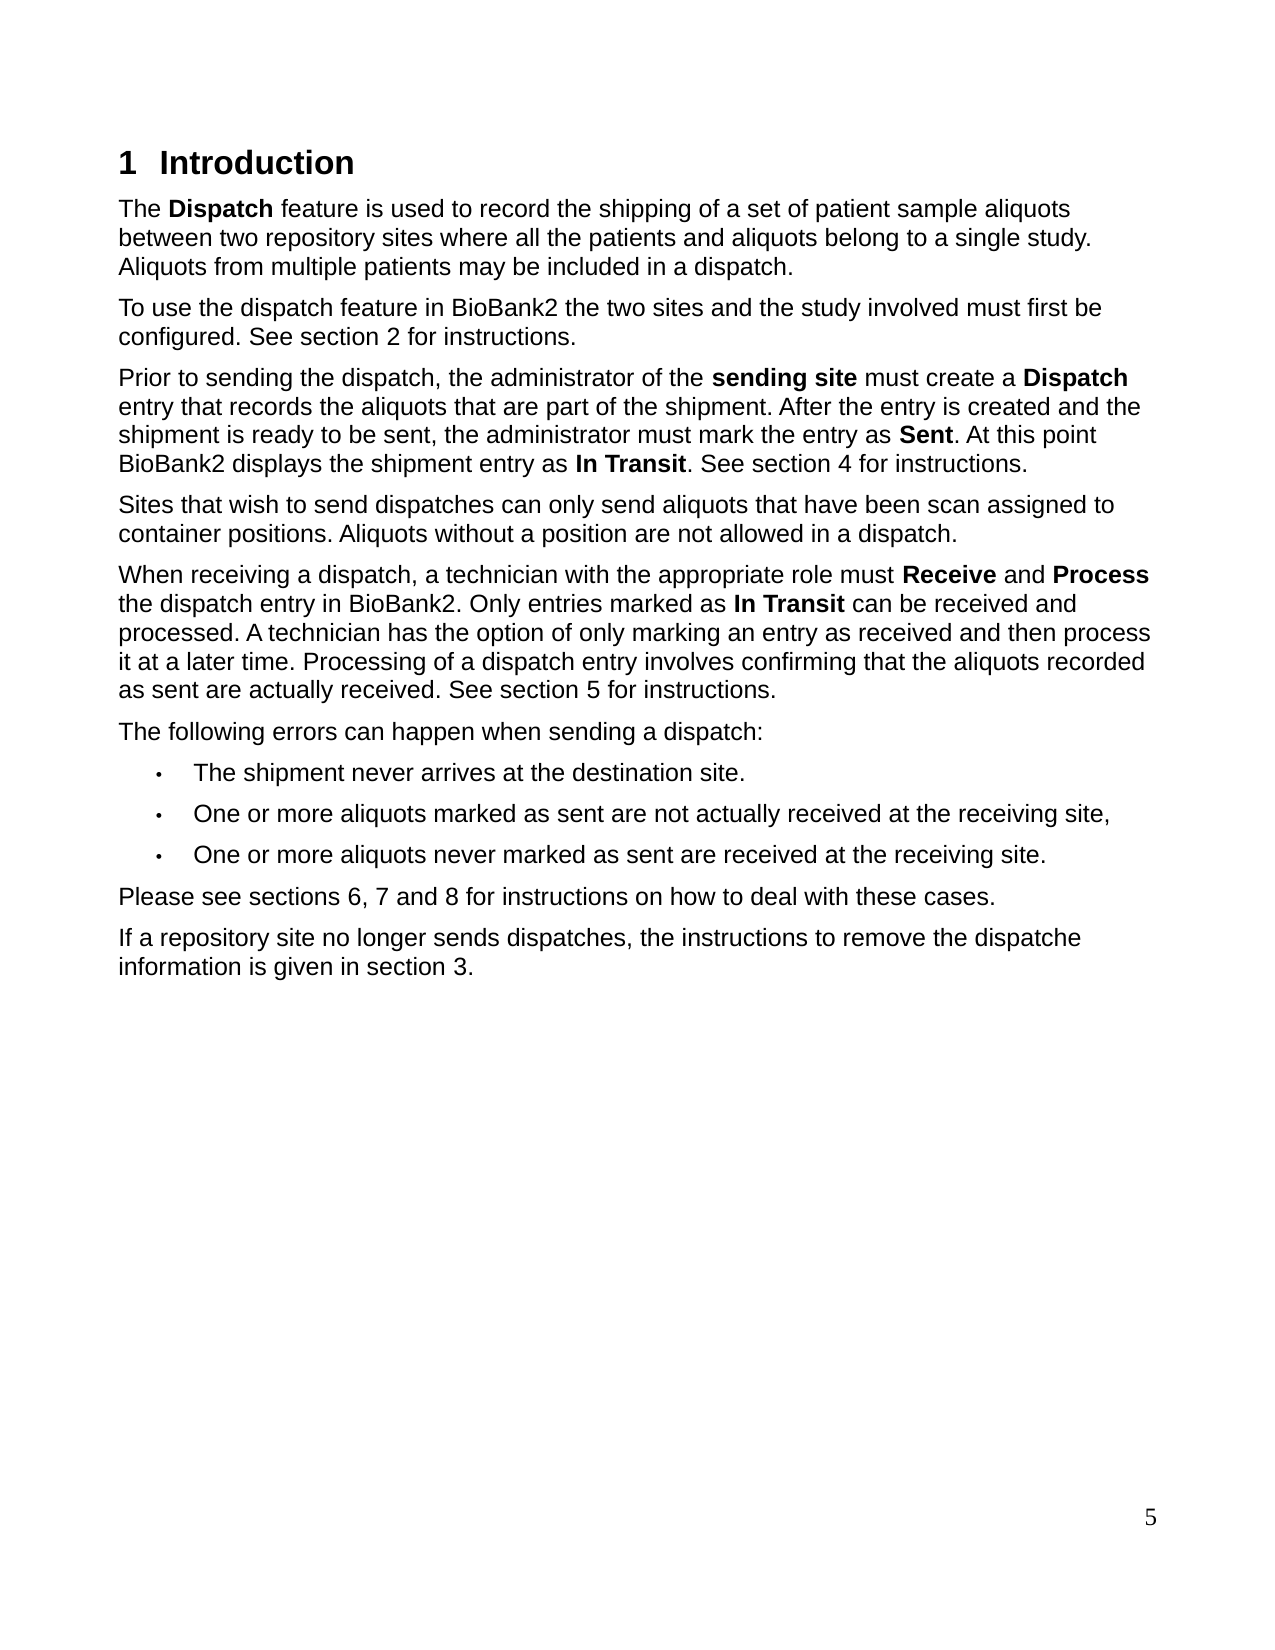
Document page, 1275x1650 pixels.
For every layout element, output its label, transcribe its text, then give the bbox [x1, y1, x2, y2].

text The Dispatch feature is used to record the shipping of a set of patient sample aliquots between two repository sites where all the patients and aliquots belong to a single study. Aliquots from multiple patients may be included in a dispatch. [118, 194, 1157, 281]
list One or more aliquots never marked as sent are received at the receiving site. [156, 841, 1157, 869]
text When receiving a dispatch, a technician with the appropriate role must Receive and Process the dispatch entry in BioBank2. Only entries marked as In Transit can be received and processed. A technician has the option of only marking an entry as received and then process it at a later time. Processing of a dispatch entry involves confirming that the aliquots recorded as sent are actually received. See section 5 for instructions. [118, 561, 1157, 704]
text To use the dispatch feature in BioBank2 the two sites and the study involved must first be configured. See section 2 for instructions. [118, 293, 1157, 351]
list The shipment never arrives at the destination site. [156, 758, 1157, 787]
text Sites that wish to send dispatches can only send aliquots that have been scan assigned to container positions. Aliquots without a position are not allowed in a dispatch. [118, 491, 1157, 548]
list One or more aliquots marked as sent are not actually received at the receiving site, [156, 799, 1157, 828]
subtitle Introduction [118, 143, 1157, 182]
text Please see sections 6, 7 and 8 for instructions on how to deal with these cases. [118, 882, 1157, 911]
text If a repository site no longer sends dispatches, the instructions to remove the dispatche information is given in section 3. [118, 923, 1157, 981]
text The following errors can happen when sending a dispatch: [118, 717, 1157, 746]
text Prior to sending the dispatch, the administrator of the sending site must create a Dispatch entry that records the aliquots that are part of the shipment. After the entry is created and the shipment is ready to be sent, the administrator must mark the entry as Sent. At this point BioBank2 displays the shipment entry as In Transit. See section 4 for instructions. [118, 363, 1157, 478]
